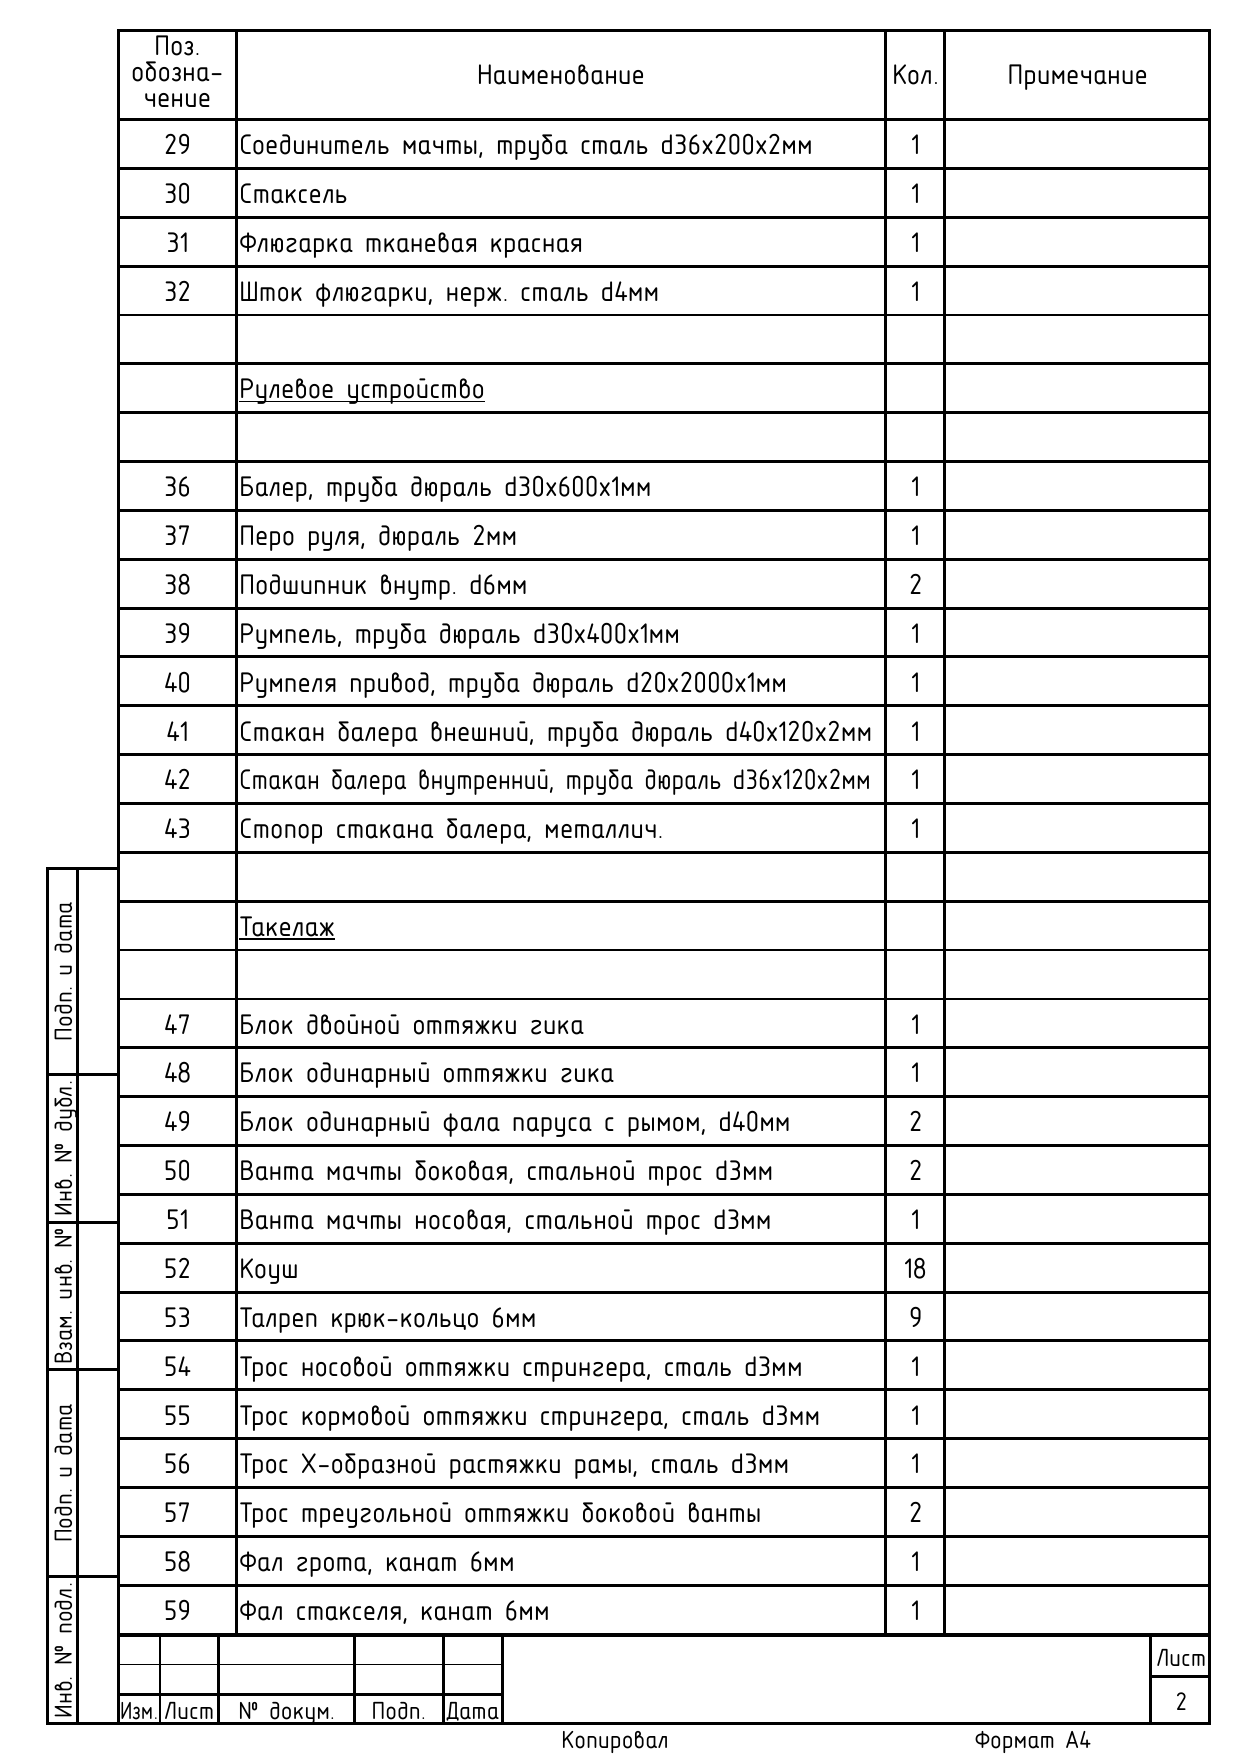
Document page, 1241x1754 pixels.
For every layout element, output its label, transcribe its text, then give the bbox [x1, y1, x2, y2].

table_cell 51 [119, 1196, 235, 1242]
table_cell [946, 1245, 1211, 1291]
table_cell [946, 854, 1211, 900]
table_cell [946, 903, 1211, 948]
table_header Кол. [887, 30, 943, 118]
table_cell [946, 316, 1211, 362]
table_cell 30 [118, 170, 235, 216]
table_cell [946, 1440, 1211, 1486]
table_cell 2 [887, 1489, 943, 1535]
table_cell 49 [119, 1098, 235, 1144]
table_cell 57 [119, 1489, 235, 1535]
table_cell Стакан балера внешний, труба дюраль d40x120x2мм [238, 707, 884, 753]
table_cell [946, 1000, 1211, 1046]
table_cell 1 [887, 805, 943, 851]
table_cell 1 [887, 170, 943, 216]
table_cell Румпеля привод, труба дюраль d20x2000х1мм [238, 658, 884, 704]
table_cell [946, 1342, 1211, 1388]
table_cell 2 [887, 1098, 943, 1144]
table_cell [946, 1294, 1211, 1339]
table_cell 43 [118, 805, 235, 851]
table_cell 58 [119, 1538, 235, 1584]
table_cell 39 [118, 610, 235, 655]
table_cell 50 [119, 1147, 235, 1193]
table_cell 59 [119, 1587, 235, 1632]
table_cell [238, 951, 884, 997]
table_cell 1 [887, 1342, 943, 1388]
table_cell 1 [887, 268, 943, 313]
table_cell [946, 658, 1211, 704]
table_cell [946, 1587, 1211, 1632]
table_cell 1 [887, 756, 943, 802]
table_cell [118, 365, 235, 411]
table_cell Флюгарка тканевая красная [238, 219, 884, 264]
table_cell [238, 414, 884, 460]
table_cell Стопор стакана балера, металлич. [238, 805, 884, 851]
table_cell [946, 561, 1211, 607]
table_cell [946, 805, 1211, 851]
table_cell Коуш [238, 1245, 884, 1291]
table_cell 52 [119, 1245, 235, 1291]
table_cell [119, 951, 235, 997]
table_cell 36 [118, 463, 235, 509]
table_cell [946, 951, 1211, 997]
table_cell Румпель, труба дюраль d30x400x1мм [238, 610, 884, 655]
table_cell [118, 316, 235, 362]
table_cell 1 [887, 610, 943, 655]
table_cell 56 [119, 1440, 235, 1486]
table_cell [946, 463, 1211, 509]
table_cell 1 [887, 1587, 943, 1632]
table_cell 42 [118, 756, 235, 802]
table_cell 32 [118, 268, 235, 313]
table_cell 1 [887, 1538, 943, 1584]
table_cell Такелаж [238, 903, 884, 948]
table_cell 1 [887, 1391, 943, 1437]
table_cell 41 [118, 707, 235, 753]
table_header Наименование [238, 30, 884, 118]
table_cell 1 [887, 219, 943, 264]
table_cell [946, 1147, 1211, 1193]
table_cell Ванта мачты боковая, стальной трос d3мм [238, 1147, 884, 1193]
table_cell [946, 610, 1211, 655]
table_cell 37 [118, 512, 235, 558]
table_cell 47 [119, 1000, 235, 1046]
table_cell Стакан балера внутренний, труба дюраль d36x120x2мм [238, 756, 884, 802]
table_cell [118, 414, 235, 460]
table_cell 2 [887, 1147, 943, 1193]
table_cell [946, 365, 1211, 411]
table_cell 55 [119, 1391, 235, 1437]
table_cell [946, 414, 1211, 460]
table_cell 1 [887, 658, 943, 704]
table_cell 48 [119, 1049, 235, 1095]
table_cell Трос носовой оттяжки стрингера, сталь d3мм [238, 1342, 884, 1388]
table_cell Талреп крюк-кольцо 6мм [238, 1294, 884, 1339]
table_cell 1 [887, 1049, 943, 1095]
table_header Примечание [946, 30, 1211, 118]
table_cell [238, 854, 884, 900]
table_cell 53 [119, 1294, 235, 1339]
table_cell Ванта мачты носовая, стальной трос d3мм [238, 1196, 884, 1242]
table_cell [887, 903, 943, 948]
table_cell Блок одинарный фала паруса с рымом, d40мм [238, 1098, 884, 1144]
table_cell [946, 1049, 1211, 1095]
table_cell [238, 316, 884, 362]
table_cell Трос кормовой оттяжки стрингера, сталь d3мм [238, 1391, 884, 1437]
table_cell [887, 365, 943, 411]
table_cell 1 [887, 1196, 943, 1242]
table_cell 1 [887, 121, 943, 167]
table_cell [887, 951, 943, 997]
table_cell [946, 219, 1211, 264]
table_cell 40 [118, 658, 235, 704]
table_cell 1 [887, 512, 943, 558]
table_cell [946, 512, 1211, 558]
table_cell Перо руля, дюраль 2мм [238, 512, 884, 558]
table_cell Соединитель мачты, труба сталь d36x200x2мм [238, 121, 884, 167]
table_cell 18 [887, 1245, 943, 1291]
table_cell 1 [887, 1440, 943, 1486]
table_cell [887, 854, 943, 900]
table_cell [946, 170, 1211, 216]
table_cell Фал грота, канат 6мм [238, 1538, 884, 1584]
table_cell 2 [887, 561, 943, 607]
table_cell [946, 268, 1211, 313]
table_cell 31 [118, 219, 235, 264]
table_cell 29 [118, 121, 235, 167]
table_cell [118, 854, 235, 900]
table_cell Подшипник внутр. d6мм [238, 561, 884, 607]
table_cell [946, 707, 1211, 753]
table_cell [946, 121, 1211, 167]
table_cell Трос треугольной оттяжки боковой ванты [238, 1489, 884, 1535]
table_cell 9 [887, 1294, 943, 1339]
table_cell [946, 1489, 1211, 1535]
table_cell Рулевое устройство [238, 365, 884, 411]
table_cell [119, 903, 235, 948]
table_cell 1 [887, 707, 943, 753]
table_cell 54 [119, 1342, 235, 1388]
table_cell [887, 316, 943, 362]
table_cell 1 [887, 1000, 943, 1046]
table_cell Фал стакселя, канат 6мм [238, 1587, 884, 1632]
table_header Поз. обозна- чение [118, 30, 235, 118]
table_cell [946, 1538, 1211, 1584]
table_cell [946, 1098, 1211, 1144]
table_cell 1 [887, 463, 943, 509]
table_cell [946, 1391, 1211, 1437]
table_cell Стаксель [238, 170, 884, 216]
table_cell Балер, труба дюраль d30x600x1мм [238, 463, 884, 509]
table_cell [887, 414, 943, 460]
table_cell Трос Х-образной растяжки рамы, сталь d3мм [238, 1440, 884, 1486]
table_cell [946, 756, 1211, 802]
table_cell Блок двойной оттяжки гика [238, 1000, 884, 1046]
table_cell Шток флюгарки, нерж. сталь d4мм [238, 268, 884, 313]
table_cell 38 [118, 561, 235, 607]
table_cell Блок одинарный оттяжки гика [238, 1049, 884, 1095]
table_cell [946, 1196, 1211, 1242]
